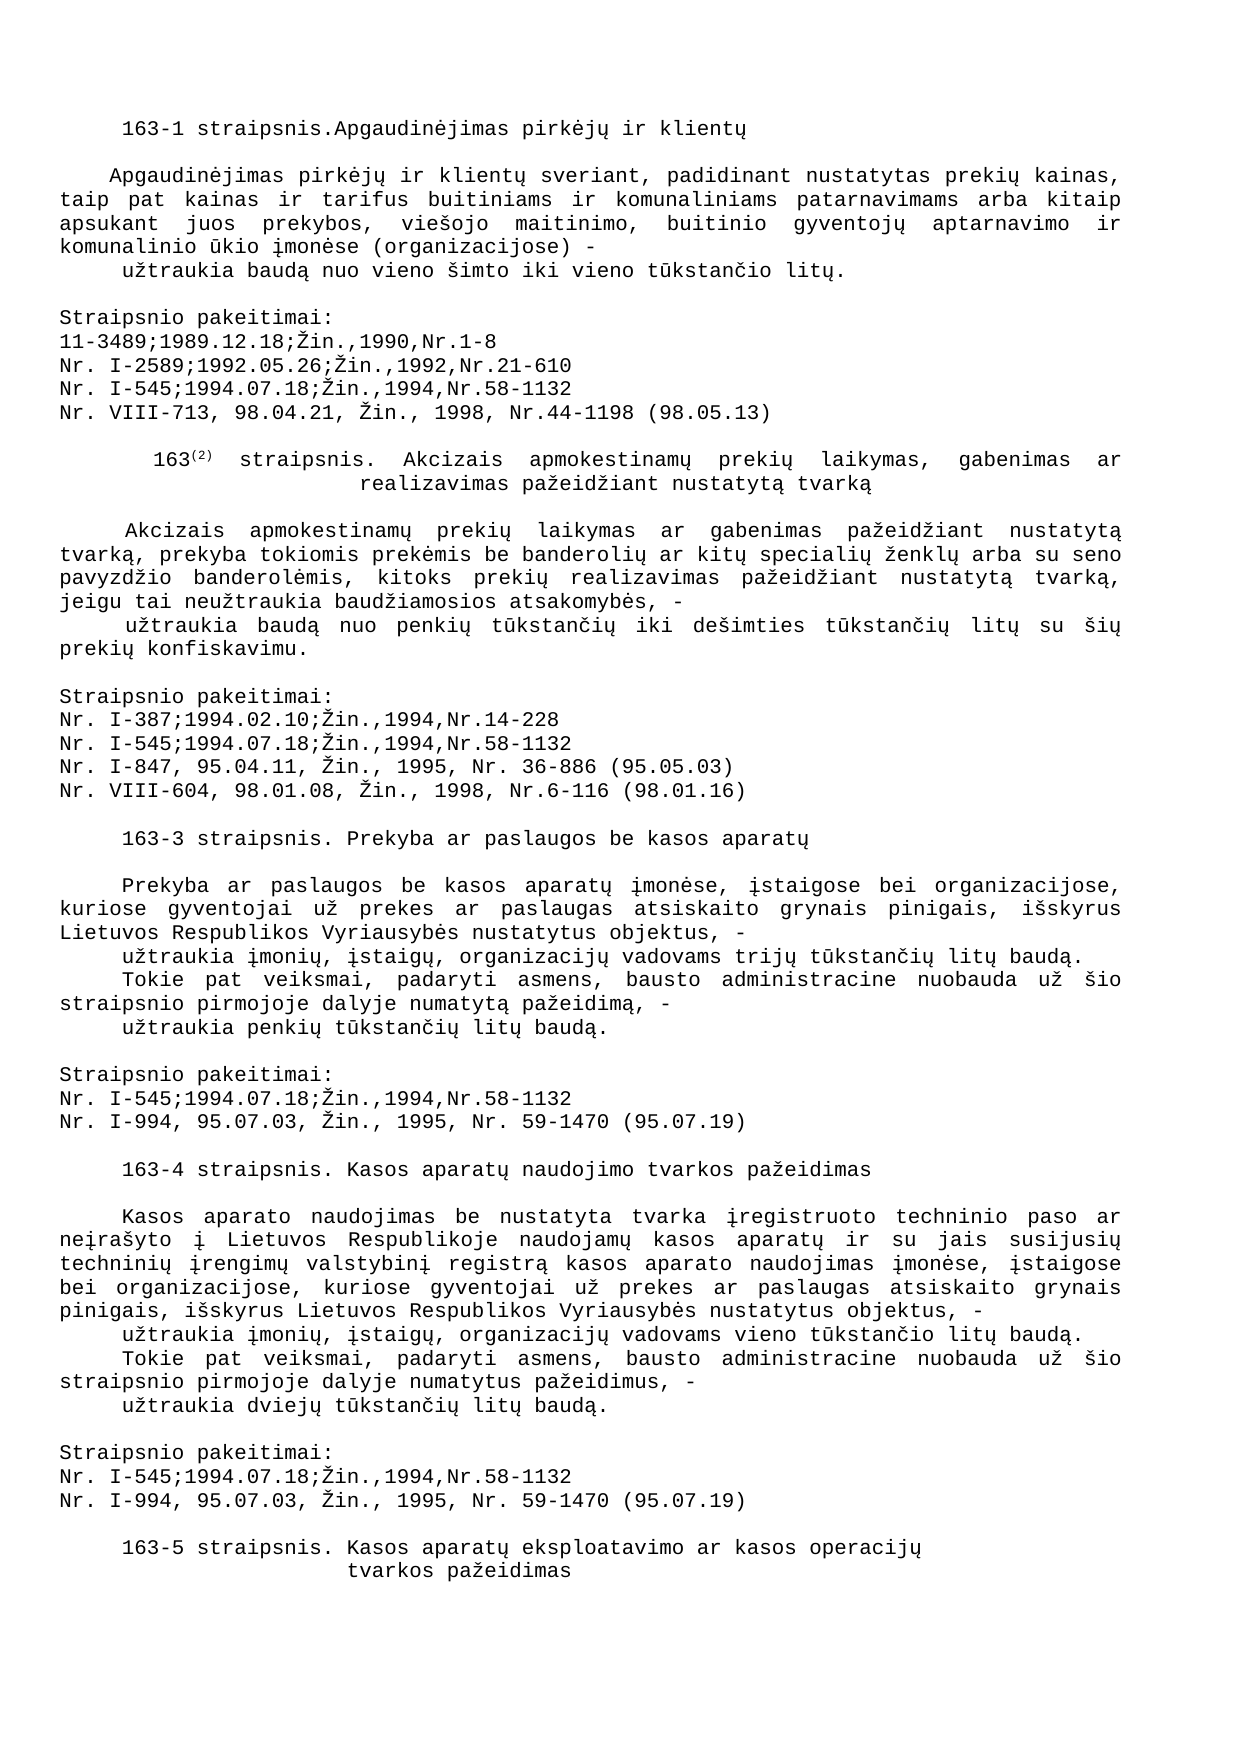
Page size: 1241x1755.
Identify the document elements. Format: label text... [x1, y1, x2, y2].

text Nr. I-2589;1992.05.26;Žin.,1992,Nr.21-610 [59, 354, 1122, 378]
text Straipsnio pakeitimai: [59, 307, 1122, 331]
text Nr. VIII-604, 98.01.08, Žin., 1998, Nr.6-116 (98.01.16) [59, 780, 1122, 804]
text 11-3489;1989.12.18;Žin.,1990,Nr.1-8 [59, 331, 1122, 354]
text Nr. I-994, 95.07.03, Žin., 1995, Nr. 59-1470 (95.07.19) [59, 1111, 1122, 1135]
text Straipsnio pakeitimai: [59, 686, 1122, 709]
text užtraukia dviejų tūkstančių litų baudą. [59, 1395, 1122, 1419]
text Nr. I-545;1994.07.18;Žin.,1994,Nr.58-1132 [59, 733, 1122, 757]
text užtraukia įmonių, įstaigų, organizacijų vadovams trijų tūkstančių litų baudą. [59, 946, 1122, 969]
text užtraukia baudą nuo penkių tūkstančių iki dešimties tūkstančių litų su šių prekių konfiskavimu. [59, 615, 1122, 662]
text užtraukia penkių tūkstančių litų baudą. [59, 1017, 1122, 1040]
text Nr. I-847, 95.04.11, Žin., 1995, Nr. 36-886 (95.05.03) [59, 757, 1122, 780]
text Prekyba ar paslaugos be kasos aparatų įmonėse, įstaigose bei organizacijose, kuriose gyventojai už prekes ar paslaugas atsiskaito grynais pinigais, išskyrus Lietuvos Respublikos Vyriausybės nustatytus objektus, - [59, 875, 1122, 946]
text Nr. I-387;1994.02.10;Žin.,1994,Nr.14-228 [59, 709, 1122, 733]
text Nr. I-545;1994.07.18;Žin.,1994,Nr.58-1132 [59, 1466, 1122, 1489]
text užtraukia įmonių, įstaigų, organizacijų vadovams vieno tūkstančio litų baudą. [59, 1324, 1122, 1348]
text Apgaudinėjimas pirkėjų ir klientų sveriant, padidinant nustatytas prekių kainas, taip pat kainas ir tarifus buitiniams ir komunaliniams patarnavimams arba kitaip apsukant juos prekybos, viešojo maitinimo, buitinio gyventojų aptarnavimo ir komunalinio ūkio įmonėse (organizacijose) - [59, 165, 1122, 260]
text Tokie pat veiksmai, padaryti asmens, bausto administracine nuobauda už šio straipsnio pirmojoje dalyje numatytus pažeidimus, - [59, 1348, 1122, 1395]
text 163-1 straipsnis.Apgaudinėjimas pirkėjų ir klientų [59, 118, 1122, 142]
text Kasos aparato naudojimas be nustatyta tvarka įregistruoto techninio paso ar neįrašyto į Lietuvos Respublikoje naudojamų kasos aparatų ir su jais susijusių techninių įrengimų valstybinį registrą kasos aparato naudojimas įmonėse, įstaigose bei organizacijose, kuriose gyventojai už prekes ar paslaugas atsiskaito grynais pinigais, išskyrus Lietuvos Respublikos Vyriausybės nustatytus objektus, - [59, 1206, 1122, 1324]
text Straipsnio pakeitimai: [59, 1442, 1122, 1466]
text 163(2) straipsnis. Akcizais apmokestinamų prekių laikymas, gabenimas ar realizavimas pažeidžiant nustatytą tvarką [153, 449, 1122, 496]
text Nr. VIII-713, 98.04.21, Žin., 1998, Nr.44-1198 (98.05.13) [59, 402, 1122, 426]
text Tokie pat veiksmai, padaryti asmens, bausto administracine nuobauda už šio straipsnio pirmojoje dalyje numatytą pažeidimą, - [59, 969, 1122, 1017]
text 163-5 straipsnis. Kasos aparatų eksploatavimo ar kasos operacijų [59, 1537, 1122, 1561]
text Nr. I-545;1994.07.18;Žin.,1994,Nr.58-1132 [59, 1088, 1122, 1111]
text Nr. I-994, 95.07.03, Žin., 1995, Nr. 59-1470 (95.07.19) [59, 1489, 1122, 1513]
text 163-4 straipsnis. Kasos aparatų naudojimo tvarkos pažeidimas [59, 1158, 1122, 1182]
text Nr. I-545;1994.07.18;Žin.,1994,Nr.58-1132 [59, 378, 1122, 402]
text tvarkos pažeidimas [59, 1561, 1122, 1584]
text 163-3 straipsnis. Prekyba ar paslaugos be kasos aparatų [59, 827, 1122, 851]
text užtraukia baudą nuo vieno šimto iki vieno tūkstančio litų. [59, 260, 1122, 284]
text Straipsnio pakeitimai: [59, 1064, 1122, 1088]
text Akcizais apmokestinamų prekių laikymas ar gabenimas pažeidžiant nustatytą tvarką, prekyba tokiomis prekėmis be banderolių ar kitų specialių ženklų arba su seno pavyzdžio banderolėmis, kitoks prekių realizavimas pažeidžiant nustatytą tvarką, jeigu tai neužtraukia baudžiamosios atsakomybės, - [59, 520, 1122, 615]
